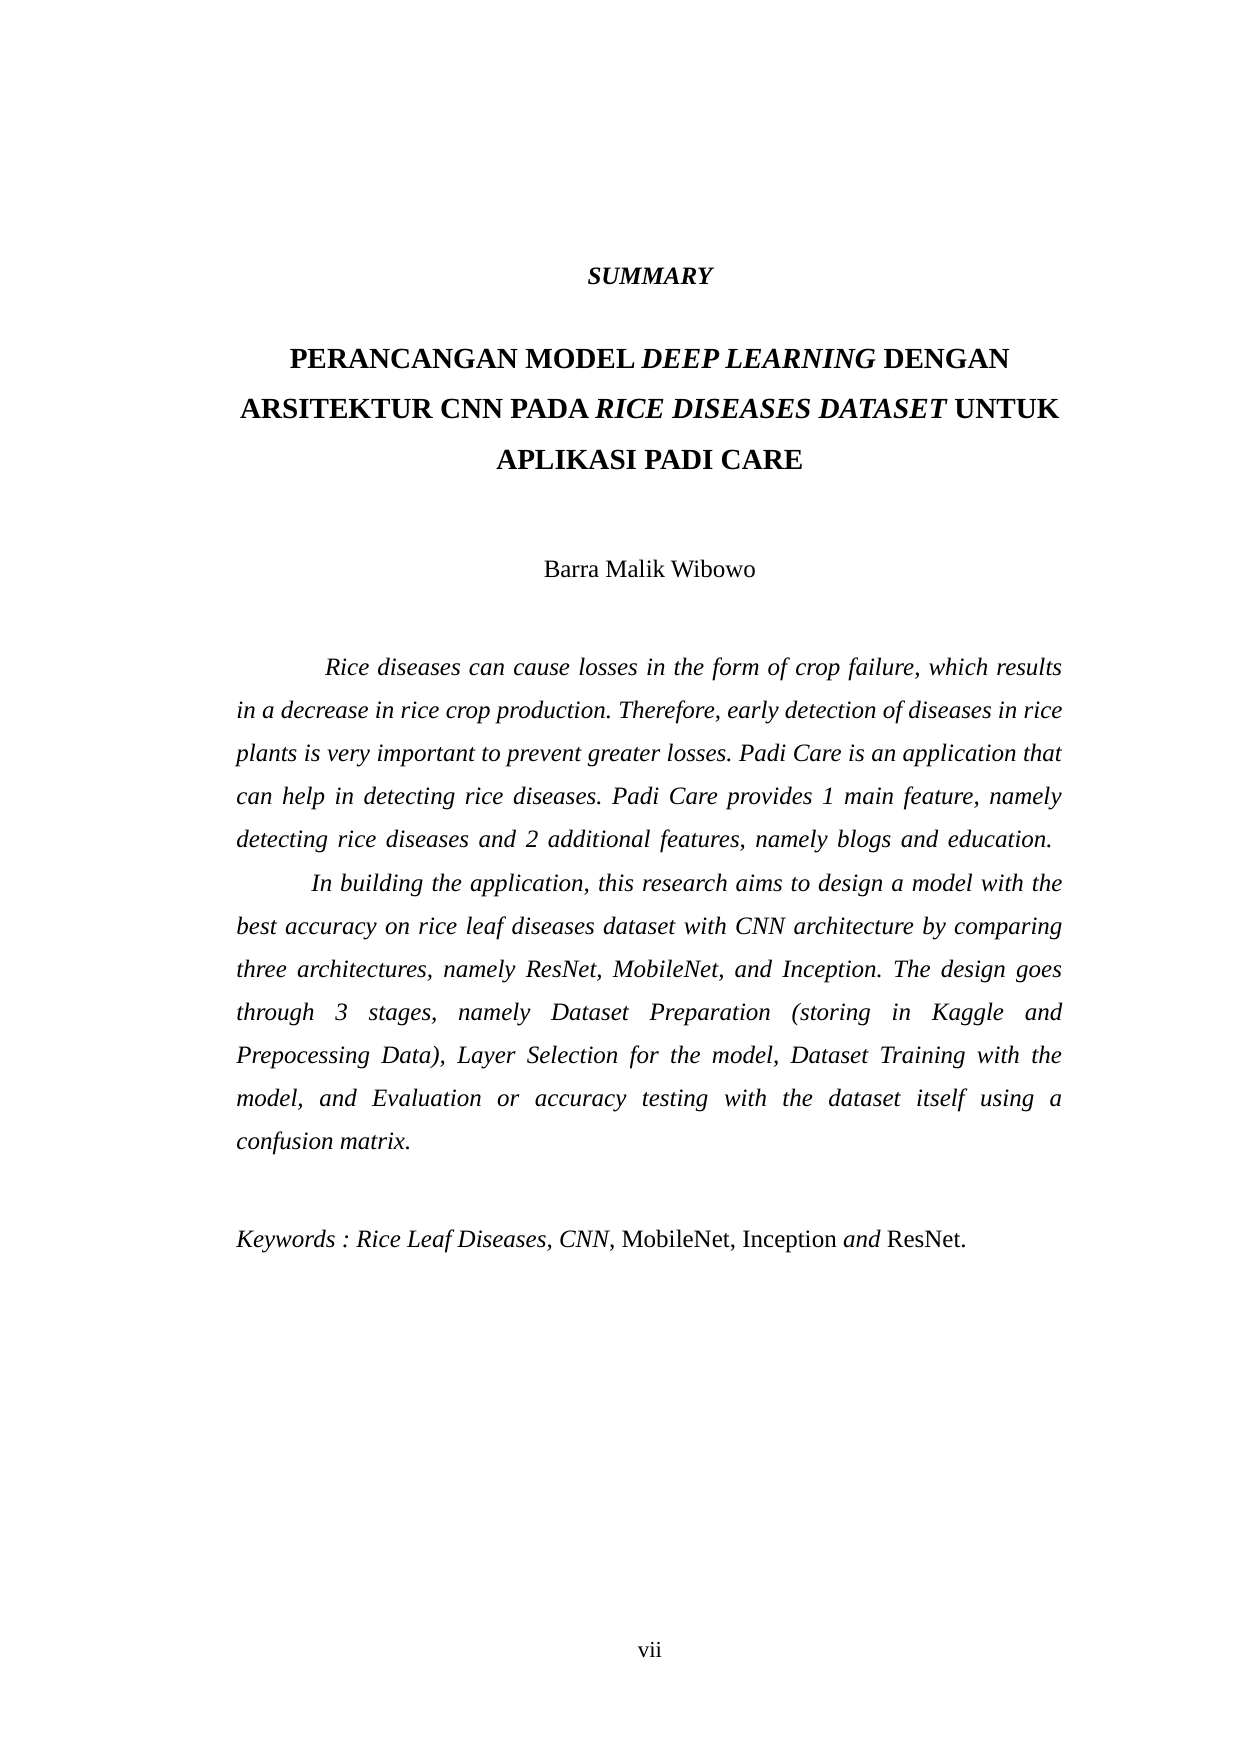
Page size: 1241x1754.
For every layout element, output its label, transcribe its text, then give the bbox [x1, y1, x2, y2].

text Rice diseases can cause losses in the form of crop failure, which results in a decrease in rice crop production. Therefore, early detection of diseases in rice plants is very important to prevent greater losses. Padi Care is an application that can help in detecting rice diseases. Padi Care provides 1 main feature, namely detecting rice diseases and 2 additional features, namely blogs and education. In building the application, this research aims to design a model with the best accuracy on rice leaf diseases dataset with CNN architecture by comparing three architectures, namely ResNet, MobileNet, and Inception. The design goes through 3 stages, namely Dataset Preparation (storing in Kaggle and Prepocessing Data), Layer Selection for the model, Dataset Training with the model, and Evaluation or accuracy testing with the dataset itself using a confusion matrix. [236, 652, 1063, 1155]
text Barra Malik Wibowo [236, 554, 1063, 583]
text Keywords : Rice Leaf Diseases, CNN, MobileNet, Inception and ResNet. [236, 1224, 1063, 1253]
subtitle SUMMARY [236, 261, 1063, 290]
title PERANCANGAN MODEL DEEP LEARNING DENGAN ARSITEKTUR CNN PADA RICE DISEASES DATASET UNTUK APLIKASI PADI CARE [236, 341, 1063, 476]
